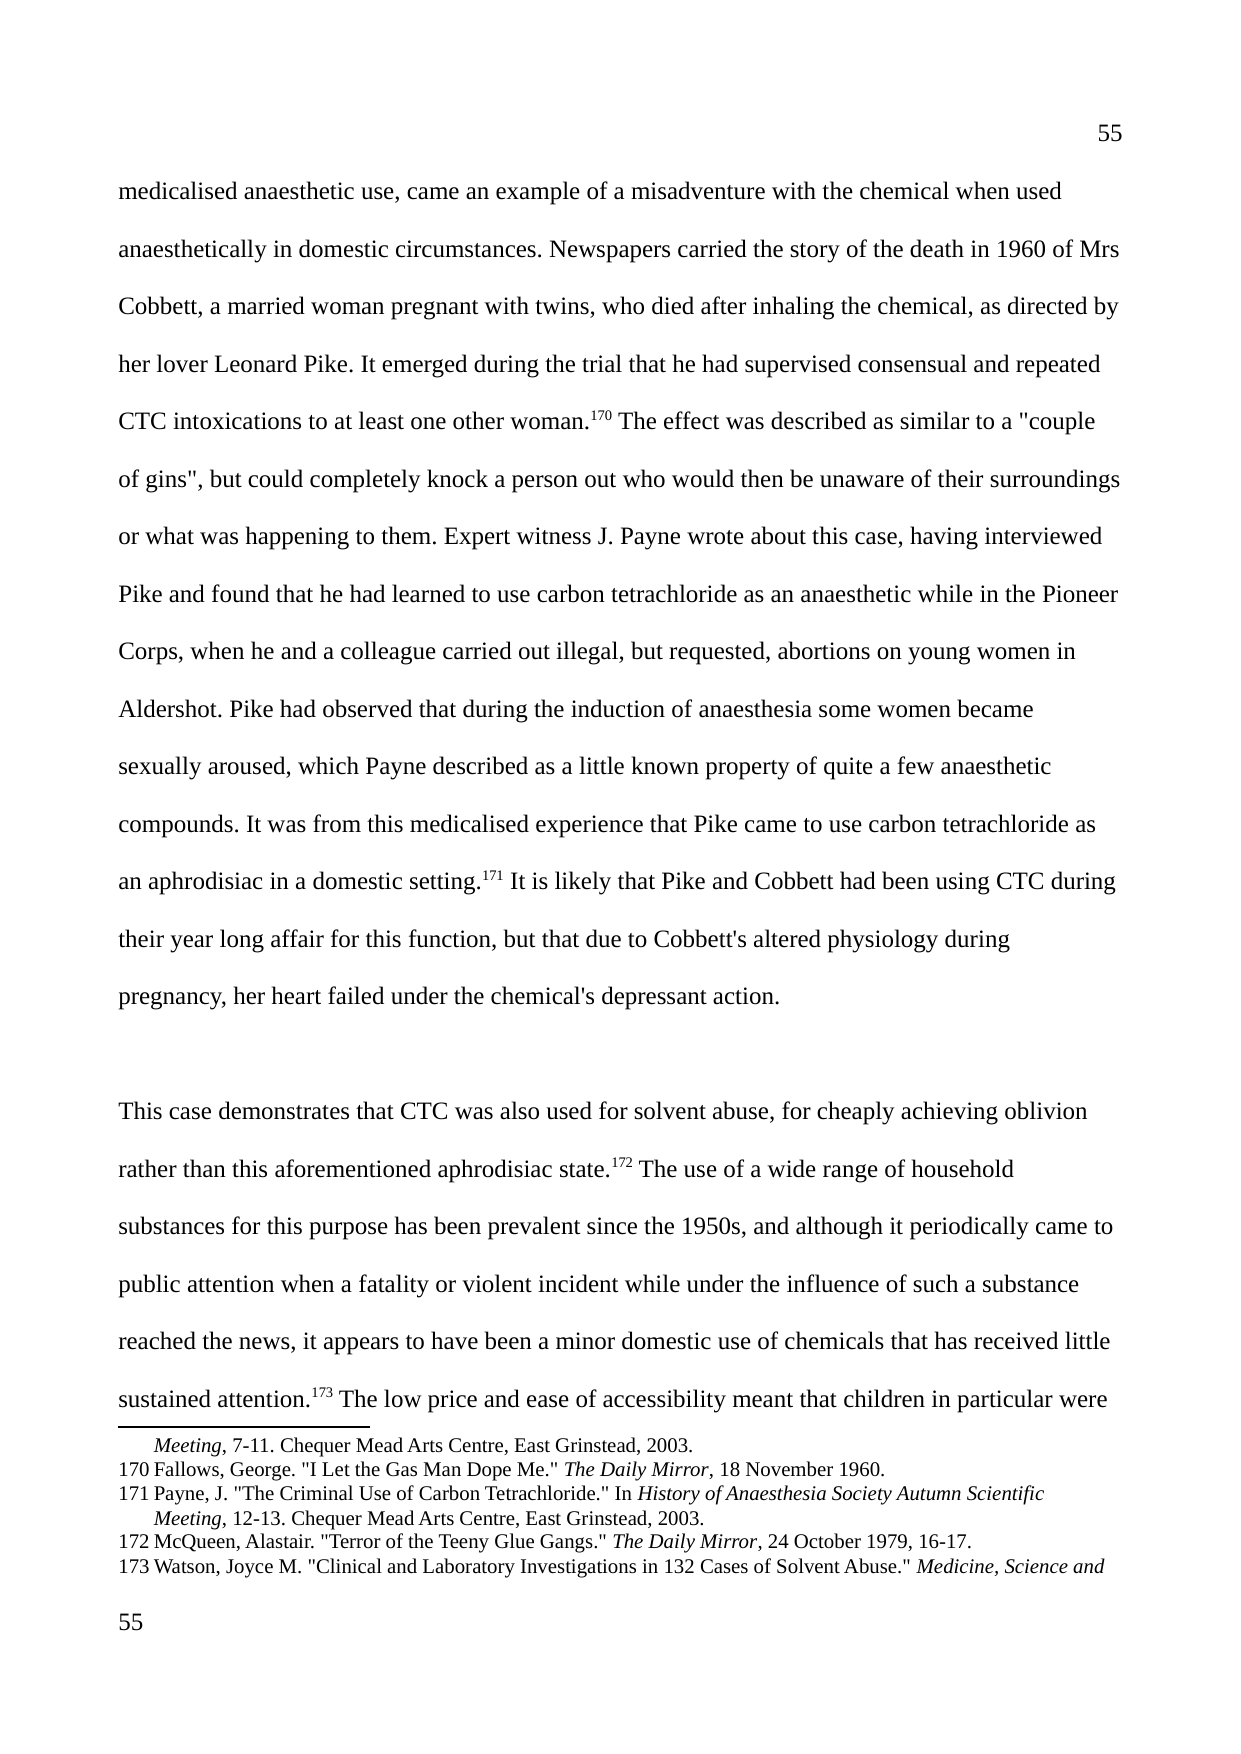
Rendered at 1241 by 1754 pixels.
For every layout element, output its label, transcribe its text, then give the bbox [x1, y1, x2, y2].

text McQueen, Alastair. "Terror of the Teeny Glue Gangs." The Daily Mirror, 24 October 1979, 16-17. [118, 1529, 1122, 1553]
text Payne, J. "The Criminal Use of Carbon Tetrachloride." In History of Anaesthesia Society Autumn Scientific Meeting, 12-13. Chequer Mead Arts Centre, East Grinstead, 2003. [118, 1481, 1122, 1529]
text medicalised anaesthetic use, came an example of a misadventure with the chemical when used anaesthetically in domestic circumstances. Newspapers carried the story of the death in 1960 of Mrs Cobbett, a married woman pregnant with twins, who died after inhaling the chemical, as directed by her lover Leonard Pike. It emerged during the trial that he had supervised consensual and repeated CTC intoxications to at least one other woman. The effect was described as similar to a "couple of gins", but could completely knock a person out who would then be unaware of their surroundings or what was happening to them. Expert witness J. Payne wrote about this case, having interviewed Pike and found that he had learned to use carbon tetrachloride as an anaesthetic while in the Pioneer Corps, when he and a colleague carried out illegal, but requested, abortions on young women in Aldershot. Pike had observed that during the induction of anaesthesia some women became sexually aroused, which Payne described as a little known property of quite a few anaesthetic compounds. It was from this medicalised experience that Pike came to use carbon tetrachloride as an aphrodisiac in a domestic setting. It is likely that Pike and Cobbett had been using CTC during their year long affair for this function, but that due to Cobbett's altered physiology during pregnancy, her heart failed under the chemical's depressant action. [118, 176, 1122, 1010]
text This case demonstrates that CTC was also used for solvent abuse, for cheaply achieving oblivion rather than this aforementioned aphrodisiac state. The use of a wide range of household substances for this purpose has been prevalent since the 1950s, and although it periodically came to public attention when a fatality or violent incident while under the influence of such a substance reached the news, it appears to have been a minor domestic use of chemicals that has received little sustained attention. The low price and ease of accessibility meant that children in particular were [118, 1096, 1122, 1413]
text Meeting, 7-11. Chequer Mead Arts Centre, East Grinstead, 2003. [118, 1433, 1122, 1457]
text Watson, Joyce M. "Clinical and Laboratory Investigations in 132 Cases of Solvent Abuse." Medicine, Science and [118, 1553, 1122, 1578]
text Fallows, George. "I Let the Gas Man Dope Me." The Daily Mirror, 18 November 1960. [118, 1457, 1122, 1481]
